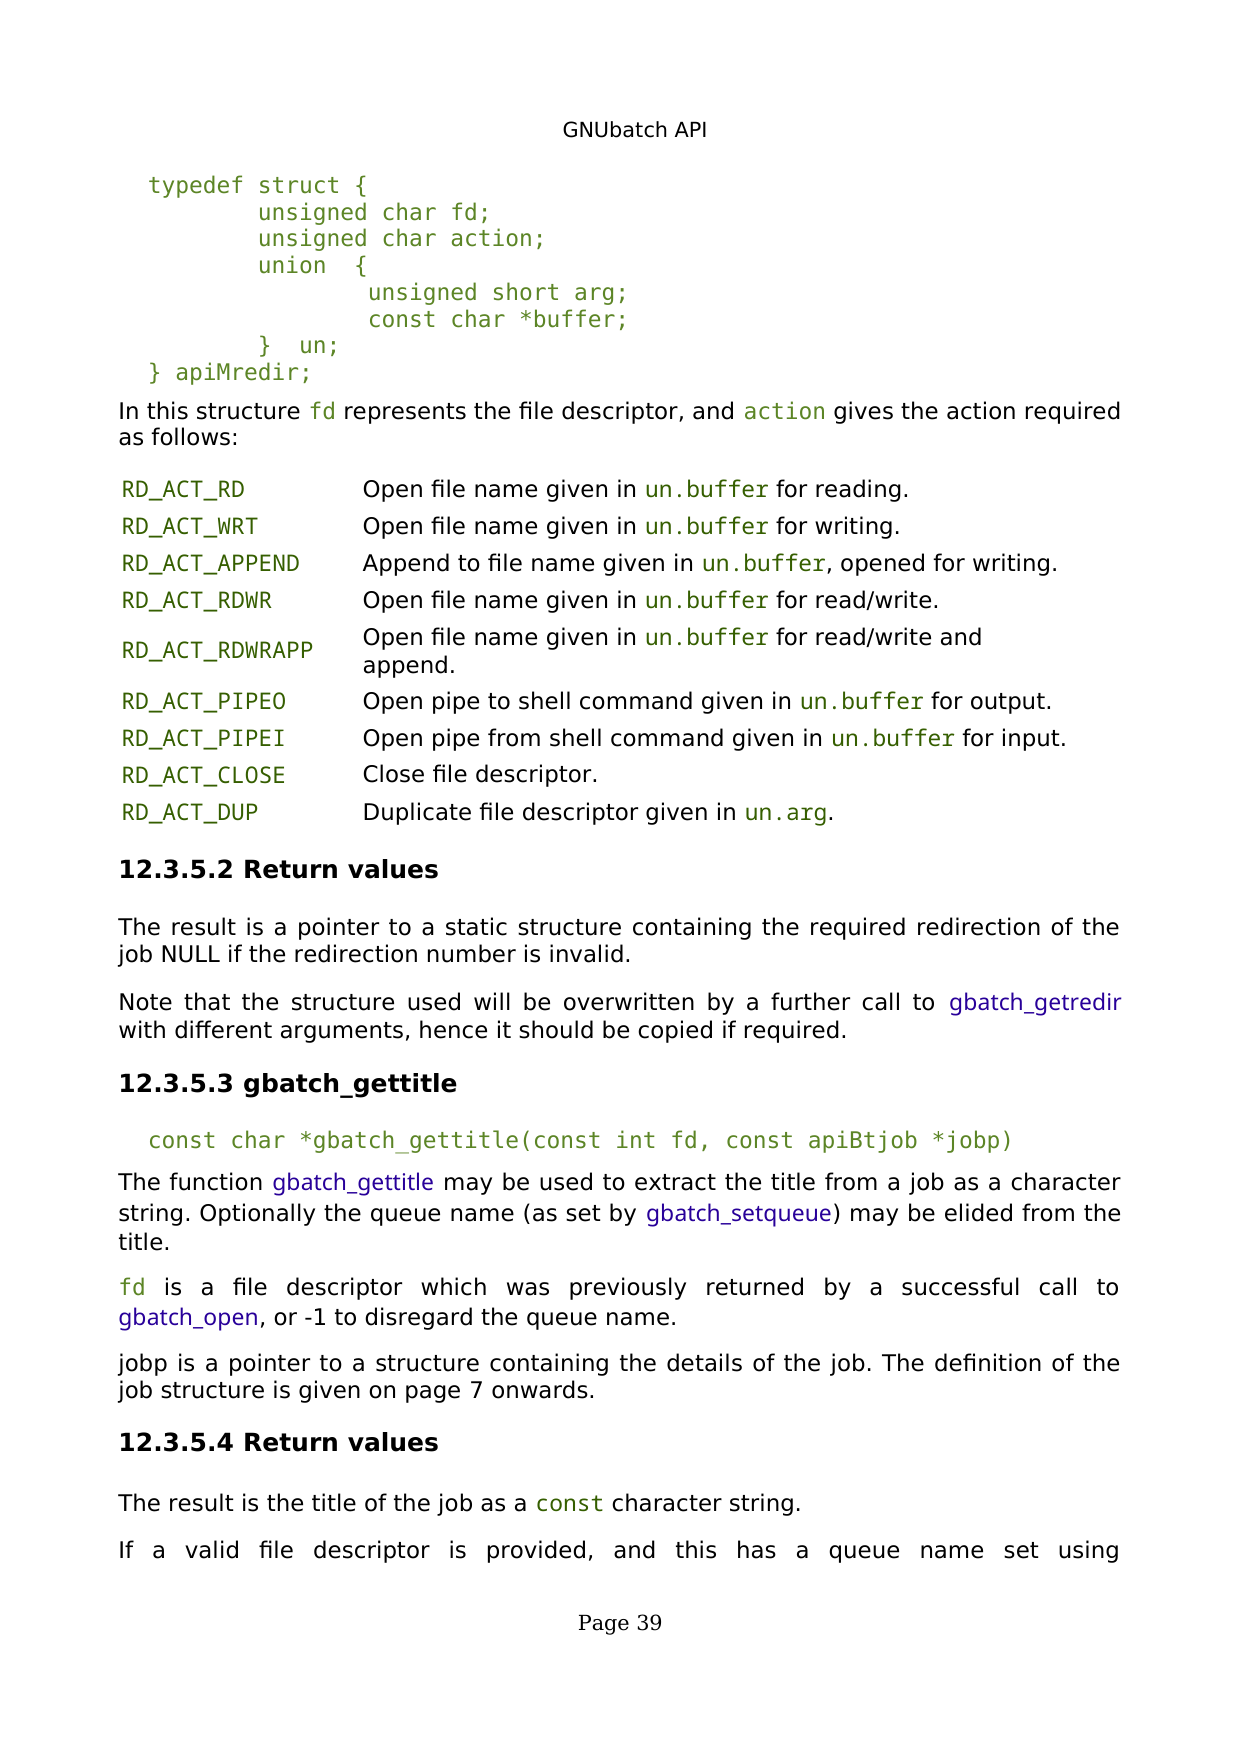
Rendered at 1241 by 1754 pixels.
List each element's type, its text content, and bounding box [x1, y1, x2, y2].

text unsigned char fd; [148, 199, 1122, 225]
table_cell RD_ACT_RDWRAPP [118, 618, 359, 682]
table_cell RD_ACT_APPEND [118, 544, 359, 581]
subtitle Return values [118, 1429, 1122, 1458]
table_cell RD_ACT_CLOSE [118, 756, 359, 793]
table_cell Open pipe to shell command given in un.buffer for output. [360, 682, 1077, 719]
table_cell Append to file name given in un.buffer, opened for writing. [360, 544, 1077, 581]
text In this structure fd represents the file descriptor, and action gives the action required as follows: [118, 398, 1122, 451]
text The result is the title of the job as a const character string. [118, 1487, 1122, 1519]
text unsigned short arg; [148, 279, 1122, 306]
table_cell RD_ACT_PIPEO [118, 682, 359, 719]
table_cell Close file descriptor. [360, 756, 1077, 793]
text fd is a file descriptor which was previously returned by a successful call to gbatch_open, or -1 to disregard the queue name. [118, 1274, 1122, 1332]
text } apiMredir; [148, 359, 1122, 386]
text The result is a pointer to a static structure containing the required redirection of the job NULL if the redirection number is invalid. [118, 914, 1122, 967]
table_cell RD_ACT_RDWR [118, 581, 359, 618]
table_header RD_ACT_RD [118, 470, 359, 507]
subtitle Return values [118, 855, 1122, 884]
table_cell Duplicate file descriptor given in un.arg. [360, 793, 1077, 830]
text const char *gbatch_gettitle(const int fd, const apiBtjob *jobp) [148, 1128, 1122, 1154]
text Note that the structure used will be overwritten by a further call to gbatch_getredir with different arguments, hence it should be copied if required. [118, 986, 1122, 1044]
subtitle gbatch_gettitle [118, 1069, 1122, 1098]
table_cell RD_ACT_DUP [118, 793, 359, 830]
table_cell Open file name given in un.buffer for writing. [360, 507, 1077, 544]
text unsigned char action; [148, 225, 1122, 252]
text If a valid file descriptor is provided, and this has a queue name set using [118, 1537, 1122, 1564]
table_cell RD_ACT_PIPEI [118, 719, 359, 756]
text jobp is a pointer to a structure containing the details of the job. The definition of the job structure is given on page 7 onwards. [118, 1350, 1122, 1404]
text typedef struct { [148, 172, 1122, 199]
text const char *buffer; [148, 306, 1122, 332]
table_cell Open pipe from shell command given in un.buffer for input. [360, 719, 1077, 756]
table_cell RD_ACT_WRT [118, 507, 359, 544]
text union { [148, 252, 1122, 279]
text The function gbatch_gettitle may be used to extract the title from a job as a character string. Optionally the queue name (as set by gbatch_setqueue) may be elided from the title. [118, 1166, 1122, 1255]
table_header Open file name given in un.buffer for reading. [360, 470, 1077, 507]
table_cell Open file name given in un.buffer for read/write and append. [360, 618, 1077, 682]
text } un; [148, 332, 1122, 359]
table_cell Open file name given in un.buffer for read/write. [360, 581, 1077, 618]
